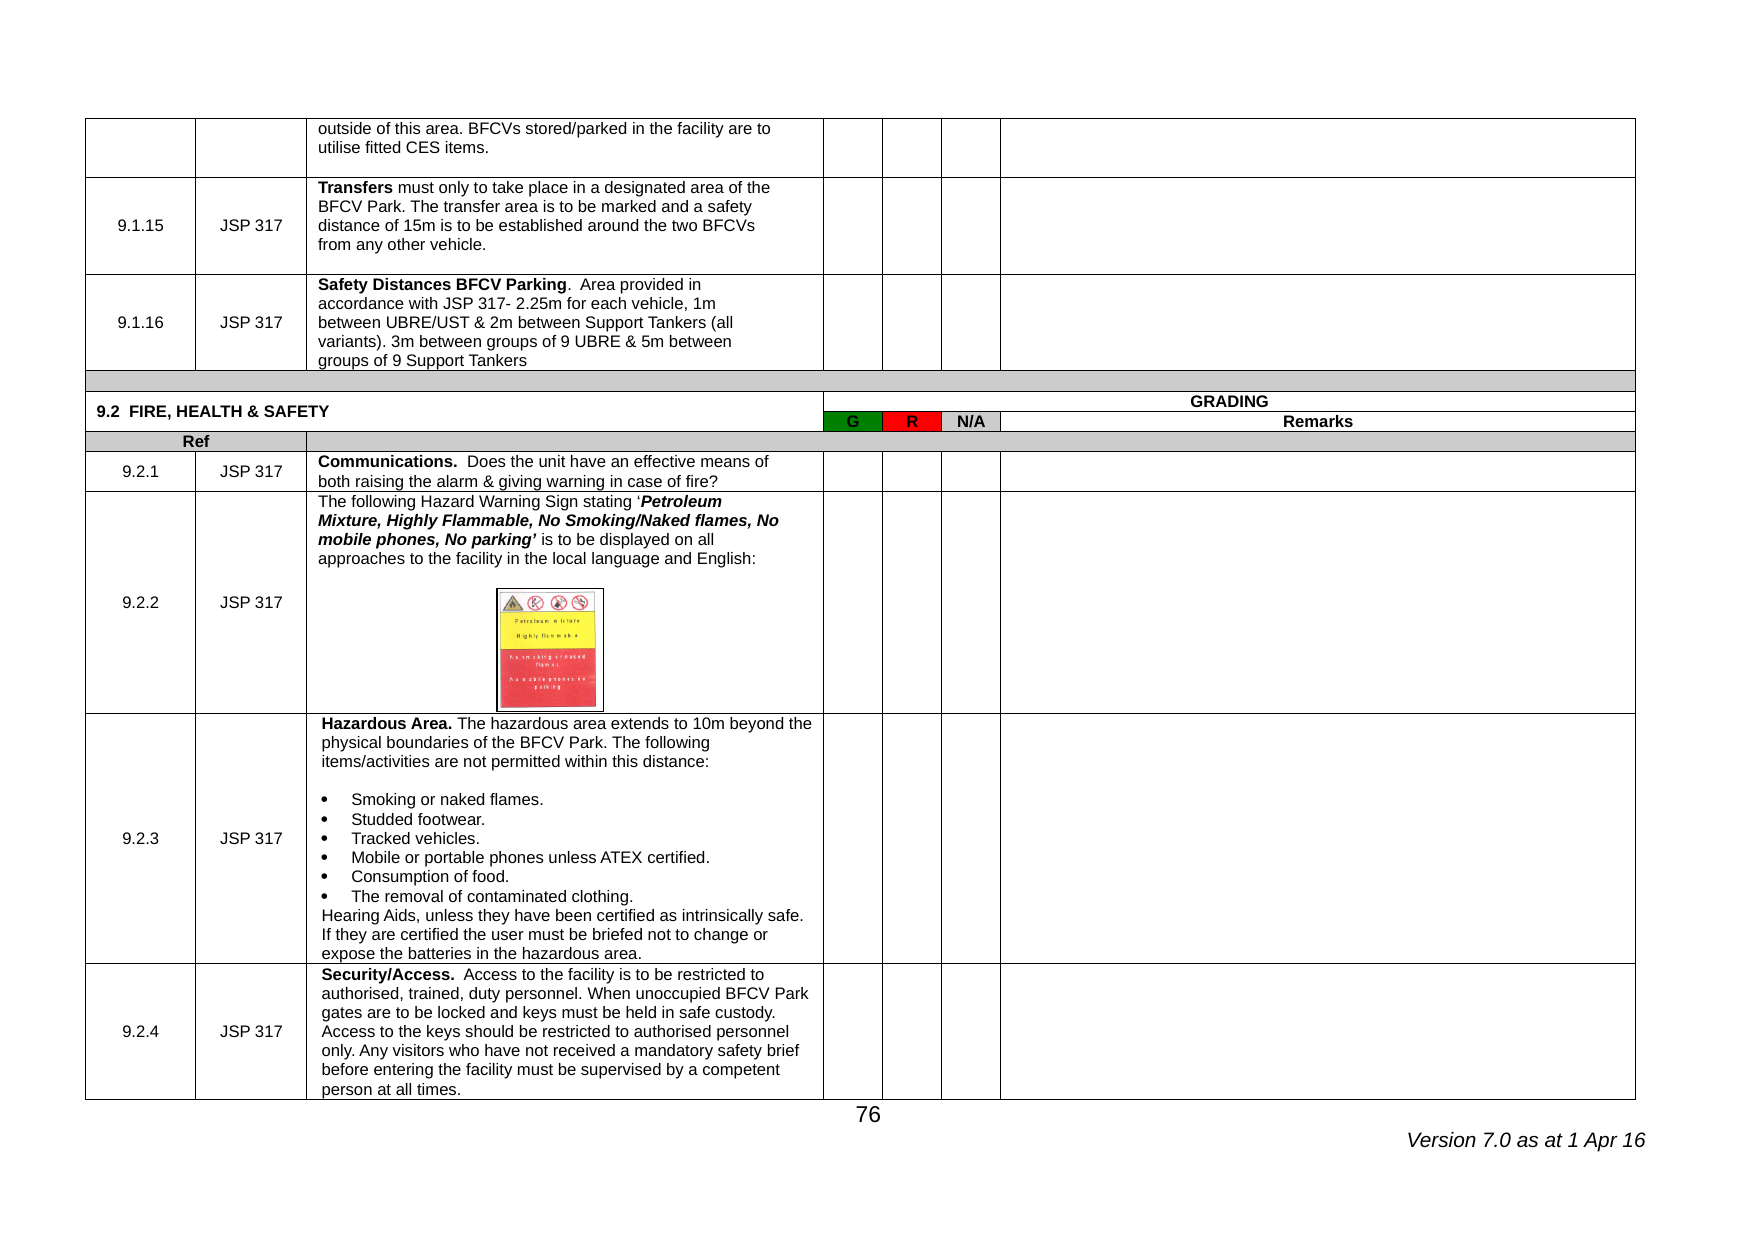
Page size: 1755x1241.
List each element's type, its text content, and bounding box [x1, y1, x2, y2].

table_cell Communications. Does the unit have an effective means of both raising the alarm & giving warning in case of fire? [307, 452, 823, 491]
table_cell [883, 964, 941, 1098]
table_cell [942, 964, 1000, 1098]
table_cell [824, 964, 882, 1098]
table_cell 9.2 FIRE, HEALTH & SAFETY [86, 392, 823, 431]
table_cell [942, 714, 1000, 963]
table_cell JSP 317 [196, 275, 306, 370]
table_cell GRADING [824, 392, 1635, 411]
table_cell [942, 492, 1000, 712]
table_cell Hazardous Area. The hazardous area extends to 10m beyond the physical boundaries of the BFCV Park. The following items/activities are not permitted within this distance: Smoking or naked flames. Studded footwear. Tracked vehicles. Mobile or portable phones unless ATEX certified. Consumption of food. The removal of contaminated clothing. Hearing Aids, unless they have been certified as intrinsically safe. If they are certified the user must be briefed not to change or expose the batteries in the hazardous area. [307, 714, 823, 963]
table_cell [883, 452, 941, 491]
table_cell The following Hazard Warning Sign stating ‘Petroleum Mixture, Highly Flammable, No Smoking/Naked flames, No mobile phones, No parking’ is to be displayed on all approaches to the facility in the local language and English: [307, 492, 823, 712]
table_cell [883, 275, 941, 370]
table_cell [196, 119, 306, 177]
table_cell [824, 452, 882, 491]
table_cell [1001, 178, 1635, 273]
table_cell JSP 317 [196, 452, 306, 491]
table_cell G [824, 412, 882, 431]
table_cell JSP 317 [196, 964, 306, 1098]
table_cell Remarks [1001, 412, 1635, 431]
table_cell [1001, 964, 1635, 1098]
table_cell Ref [86, 432, 306, 451]
table_cell outside of this area. BFCVs stored/parked in the facility are to utilise fitted CES items. [307, 119, 823, 177]
table_cell JSP 317 [196, 178, 306, 273]
table_cell [86, 371, 1635, 391]
table_cell 9.2.1 [86, 452, 195, 491]
table_cell Security/Access. Access to the facility is to be restricted to authorised, trained, duty personnel. When unoccupied BFCV Park gates are to be locked and keys must be held in safe custody. Access to the keys should be restricted to authorised personnel only. Any visitors who have not received a mandatory safety brief before entering the facility must be supervised by a competent person at all times. [307, 964, 823, 1098]
table_cell [1001, 275, 1635, 370]
table_cell [824, 275, 882, 370]
table_cell [86, 119, 195, 177]
table_cell 9.1.15 [86, 178, 195, 273]
table_cell [942, 452, 1000, 491]
table_cell 9.2.4 [86, 964, 195, 1098]
table_cell [824, 119, 882, 177]
table_cell Transfers must only to take place in a designated area of the BFCV Park. The transfer area is to be marked and a safety distance of 15m is to be established around the two BFCVs from any other vehicle. [307, 178, 823, 273]
table_cell [883, 492, 941, 712]
table_cell [942, 275, 1000, 370]
table_cell [824, 492, 882, 712]
table_cell 9.2.2 [86, 492, 195, 712]
table_cell [883, 714, 941, 963]
table_cell [1001, 452, 1635, 491]
table_cell [883, 178, 941, 273]
table_cell [883, 119, 941, 177]
table_cell [1001, 119, 1635, 177]
table_cell JSP 317 [196, 714, 306, 963]
table_cell [942, 178, 1000, 273]
table_cell JSP 317 [196, 492, 306, 712]
table_cell N/A [942, 412, 1000, 431]
table_cell [942, 119, 1000, 177]
table_cell [824, 714, 882, 963]
table_cell [824, 178, 882, 273]
table_cell [1001, 714, 1635, 963]
table_cell 9.2.3 [86, 714, 195, 963]
table_cell R [883, 412, 941, 431]
table_cell [1001, 492, 1635, 712]
table_cell Safety Distances BFCV Parking. Area provided in accordance with JSP 317- 2.25m for each vehicle, 1m between UBRE/UST & 2m between Support Tankers (all variants). 3m between groups of 9 UBRE & 5m between groups of 9 Support Tankers [307, 275, 823, 370]
table_cell 9.1.16 [86, 275, 195, 370]
table_cell [307, 432, 1635, 451]
